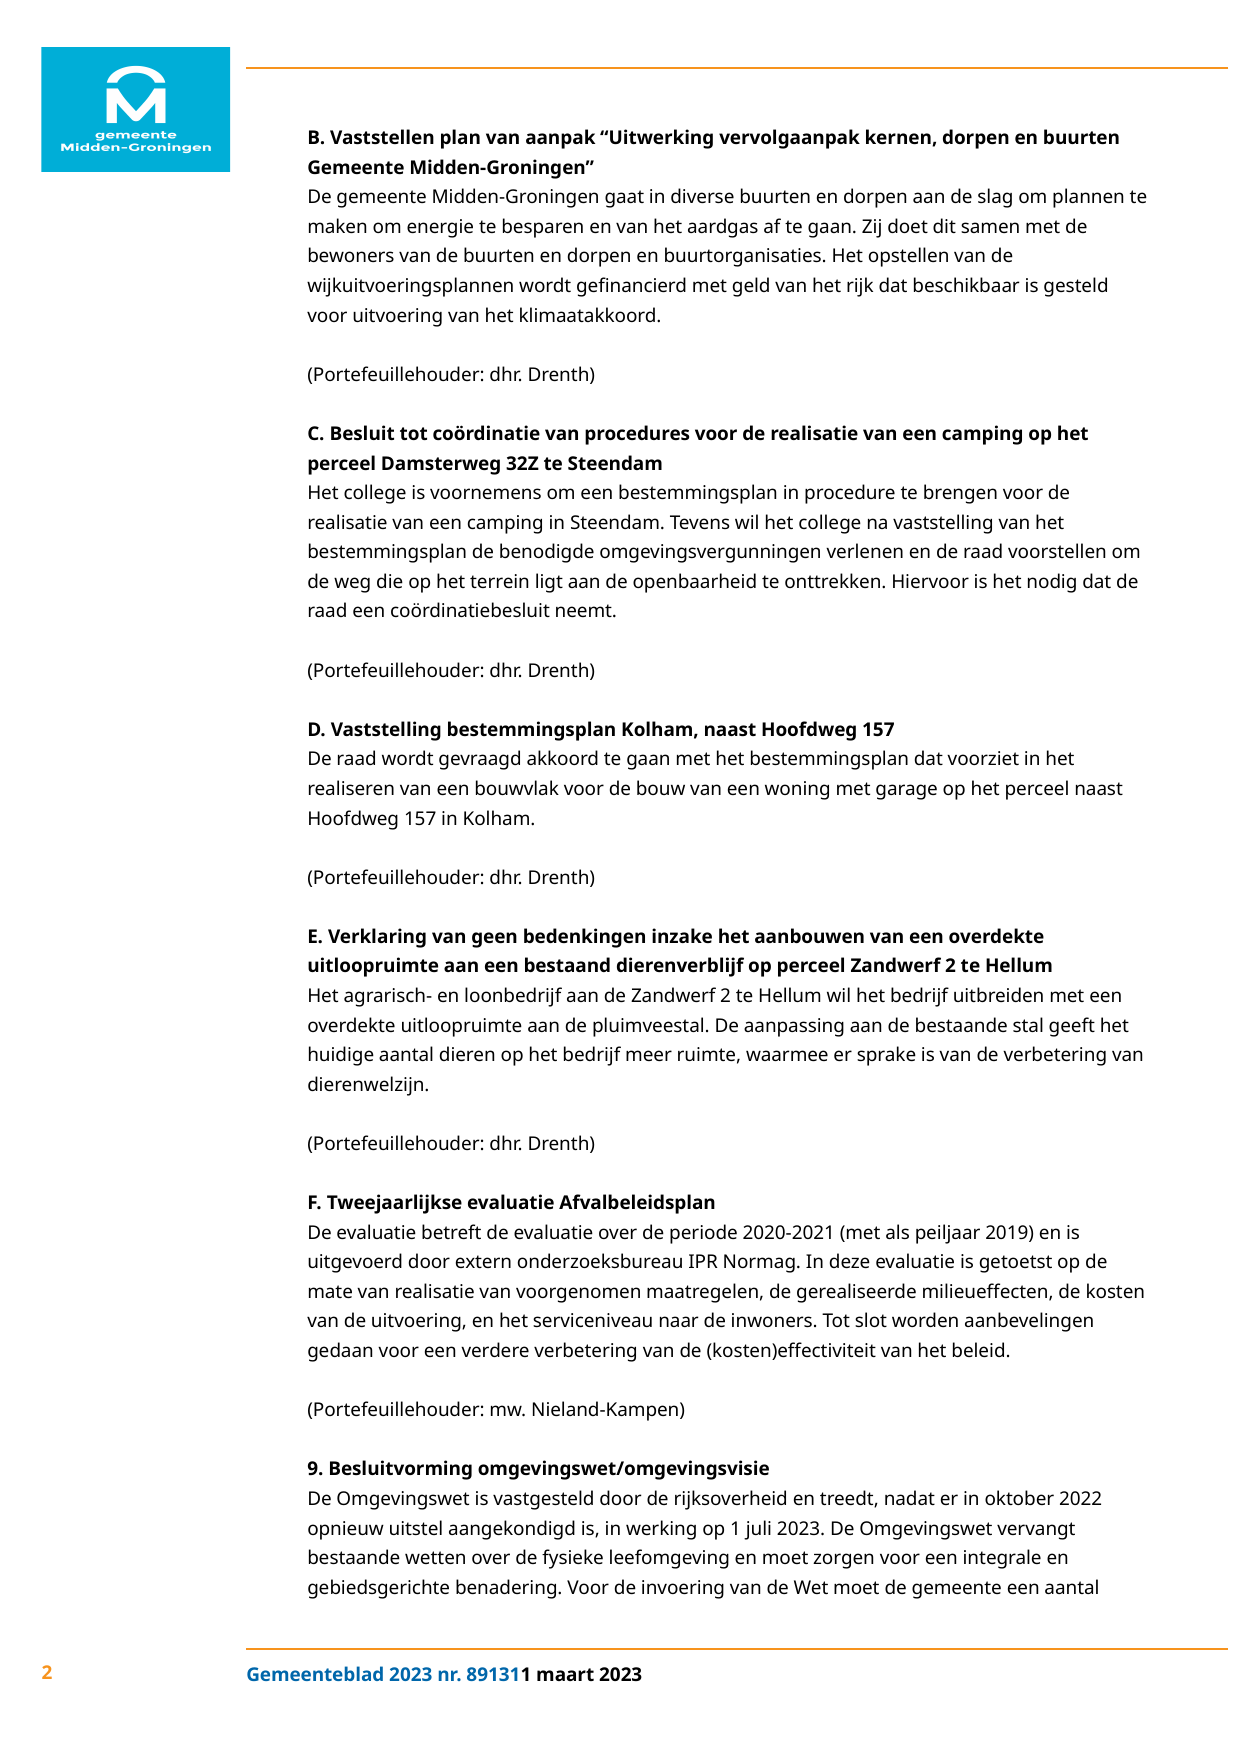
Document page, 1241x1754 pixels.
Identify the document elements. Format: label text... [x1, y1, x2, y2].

list B. Vaststellen plan van aanpak “Uitwerking vervolgaanpak kernen, dorpen en buurten Gemeente Midden-Groningen” [248, 124, 1152, 180]
list 9. Besluitvorming omgevingswet/omgevingsvisie [248, 1456, 1152, 1481]
list De evaluatie betreft de evaluatie over de periode 2020-2021 (met als peiljaar 2019) en is uitgevoerd door extern onderzoeksbureau IPR Normag. In deze evaluatie is getoetst op de mate van realisatie van voorgenomen maatregelen, de gerealiseerde milieueffecten, de kosten van de uitvoering, en het serviceniveau naar de inwoners. Tot slot worden aanbevelingen gedaan voor een verdere verbetering van de (kosten)effectiviteit van het beleid. [248, 1219, 1152, 1363]
list E. Verklaring van geen bedenkingen inzake het aanbouwen van een overdekte uitloopruimte aan een bestaand dierenverblijf op perceel Zandwerf 2 te Hellum [248, 923, 1152, 978]
list D. Vaststelling bestemmingsplan Kolham, naast Hoofdweg 157 [248, 716, 1152, 742]
list (Portefeuillehouder: dhr. Drenth) [248, 361, 1152, 387]
picture [107, 89, 165, 122]
list Het college is voornemens om een bestemmingsplan in procedure te brengen voor de realisatie van een camping in Steendam. Tevens wil het college na vaststelling van het bestemmingsplan de benodigde omgevingsvergunningen verlenen en de raad voorstellen om de weg die op het terrein ligt aan de openbaarheid te onttrekken. Hiervoor is het nodig dat de raad een coördinatiebesluit neemt. [248, 479, 1152, 623]
list De gemeente Midden-Groningen gaat in diverse buurten en dorpen aan de slag om plannen te maken om energie te besparen en van het aardgas af te gaan. Zij doet dit samen met de bewoners van de buurten en dorpen en buurtorganisaties. Het opstellen van de wijkuitvoeringsplannen wordt gefinancierd met geld van het rijk dat beschikbaar is gesteld voor uitvoering van het klimaatakkoord. [248, 183, 1152, 328]
list (Portefeuillehouder: dhr. Drenth) [248, 657, 1152, 683]
list De raad wordt gevraagd akkoord te gaan met het bestemmingsplan dat voorziet in het realiseren van een bouwvlak voor de bouw van een woning met garage op het perceel naast Hoofdweg 157 in Kolham. [248, 746, 1152, 831]
picture [108, 66, 164, 82]
list F. Tweejaarlijkse evaluatie Afvalbeleidsplan [248, 1189, 1152, 1215]
picture [184, 146, 190, 153]
list (Portefeuillehouder: mw. Nieland-Kampen) [248, 1396, 1152, 1422]
list Het agrarisch- en loonbedrijf aan de Zandwerf 2 te Hellum wil het bedrijf uitbreiden met een overdekte uitloopruimte aan de pluimveestal. De aanpassing aan de bestaande stal geeft het huidige aantal dieren op het bedrijf meer ruimte, waarmee er sprake is van de verbetering van dierenwelzijn. [248, 982, 1152, 1097]
list De Omgevingswet is vastgesteld door de rijksoverheid en treedt, nadat er in oktober 2022 opnieuw uitstel aangekondigd is, in werking op 1 juli 2023. De Omgevingswet vervangt bestaande wetten over de fysieke leefomgeving en moet zorgen voor een integrale en gebiedsgerichte benadering. Voor de invoering van de Wet moet de gemeente een aantal [248, 1485, 1152, 1600]
list C. Besluit tot coördinatie van procedures voor de realisatie van een camping op het perceel Damsterweg 32Z te Steendam [248, 420, 1152, 476]
list (Portefeuillehouder: dhr. Drenth) [248, 1130, 1152, 1156]
list (Portefeuillehouder: dhr. Drenth) [248, 864, 1152, 890]
